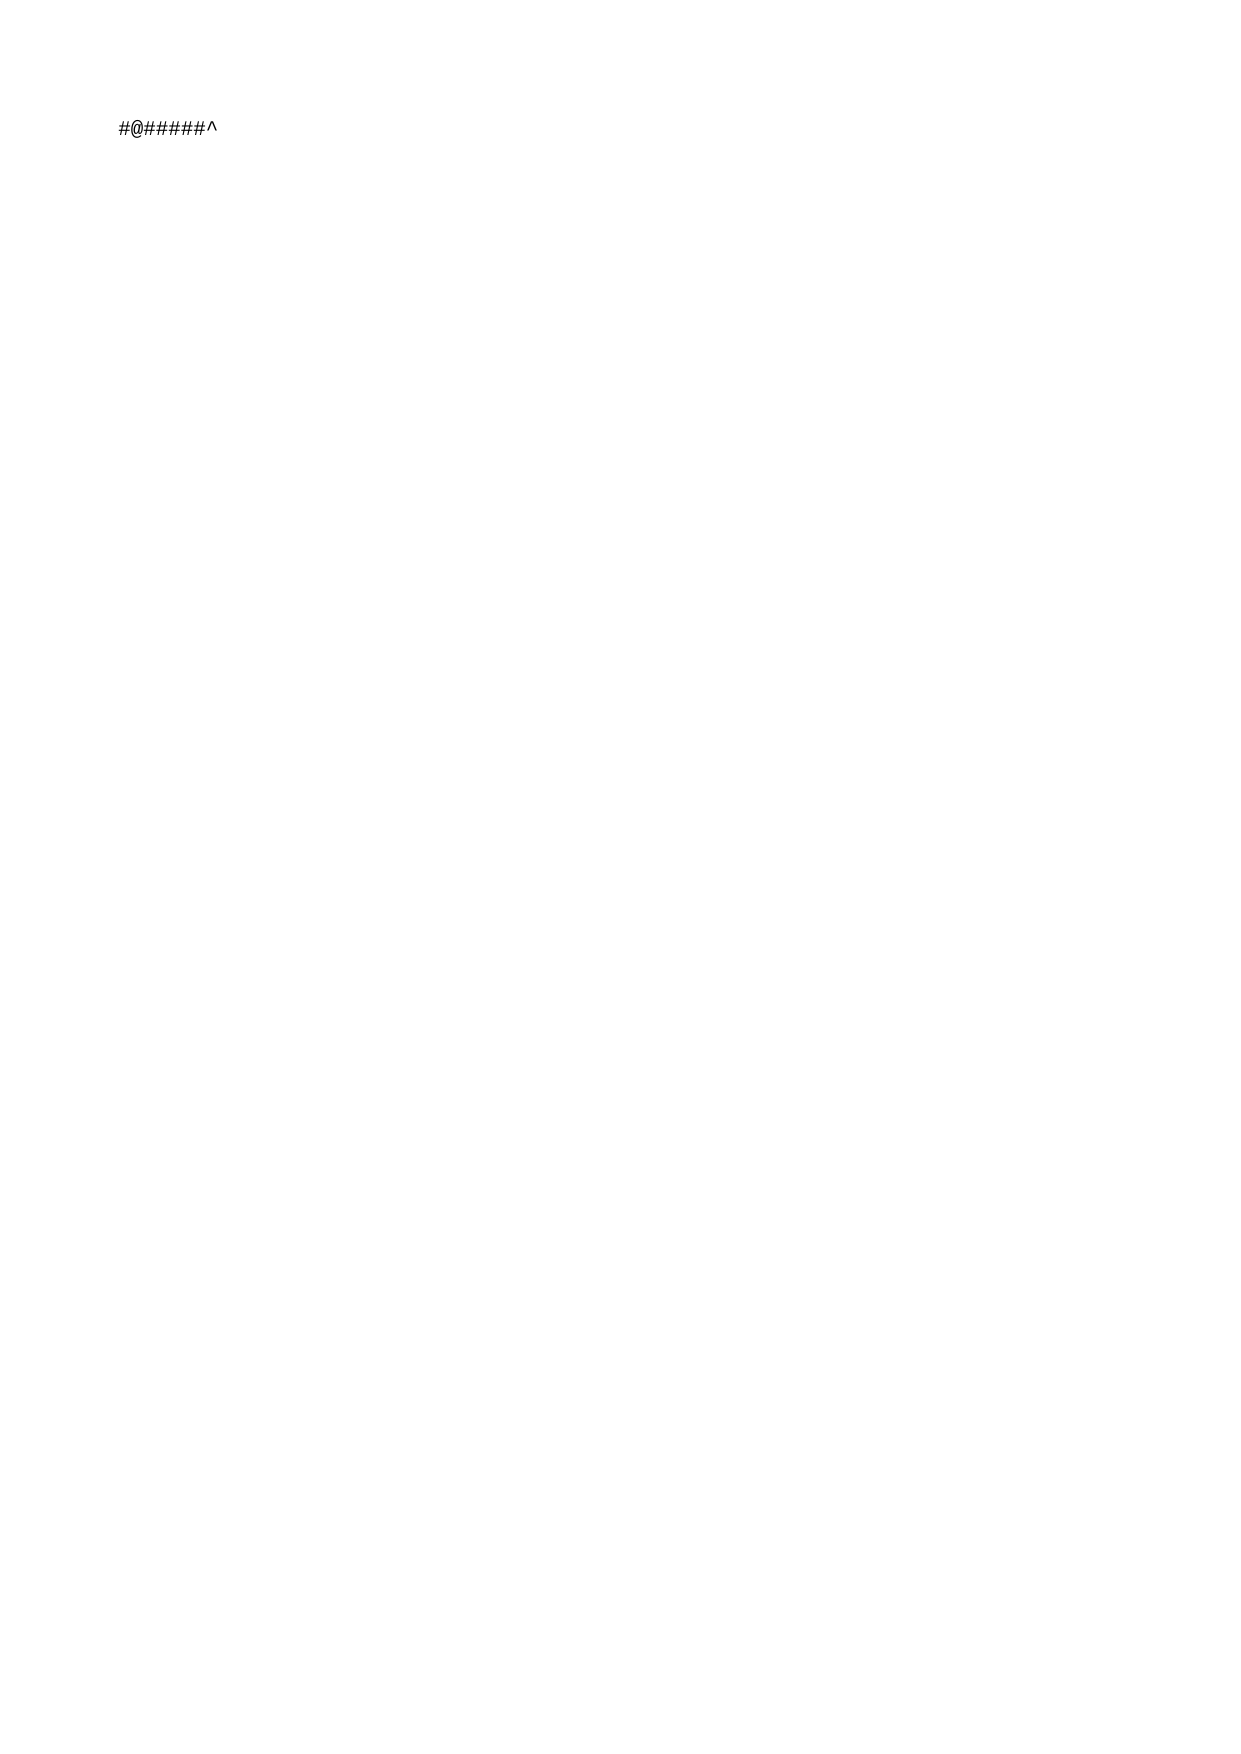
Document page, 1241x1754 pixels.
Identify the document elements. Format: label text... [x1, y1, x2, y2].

text #@#####^ [118, 118, 1122, 142]
